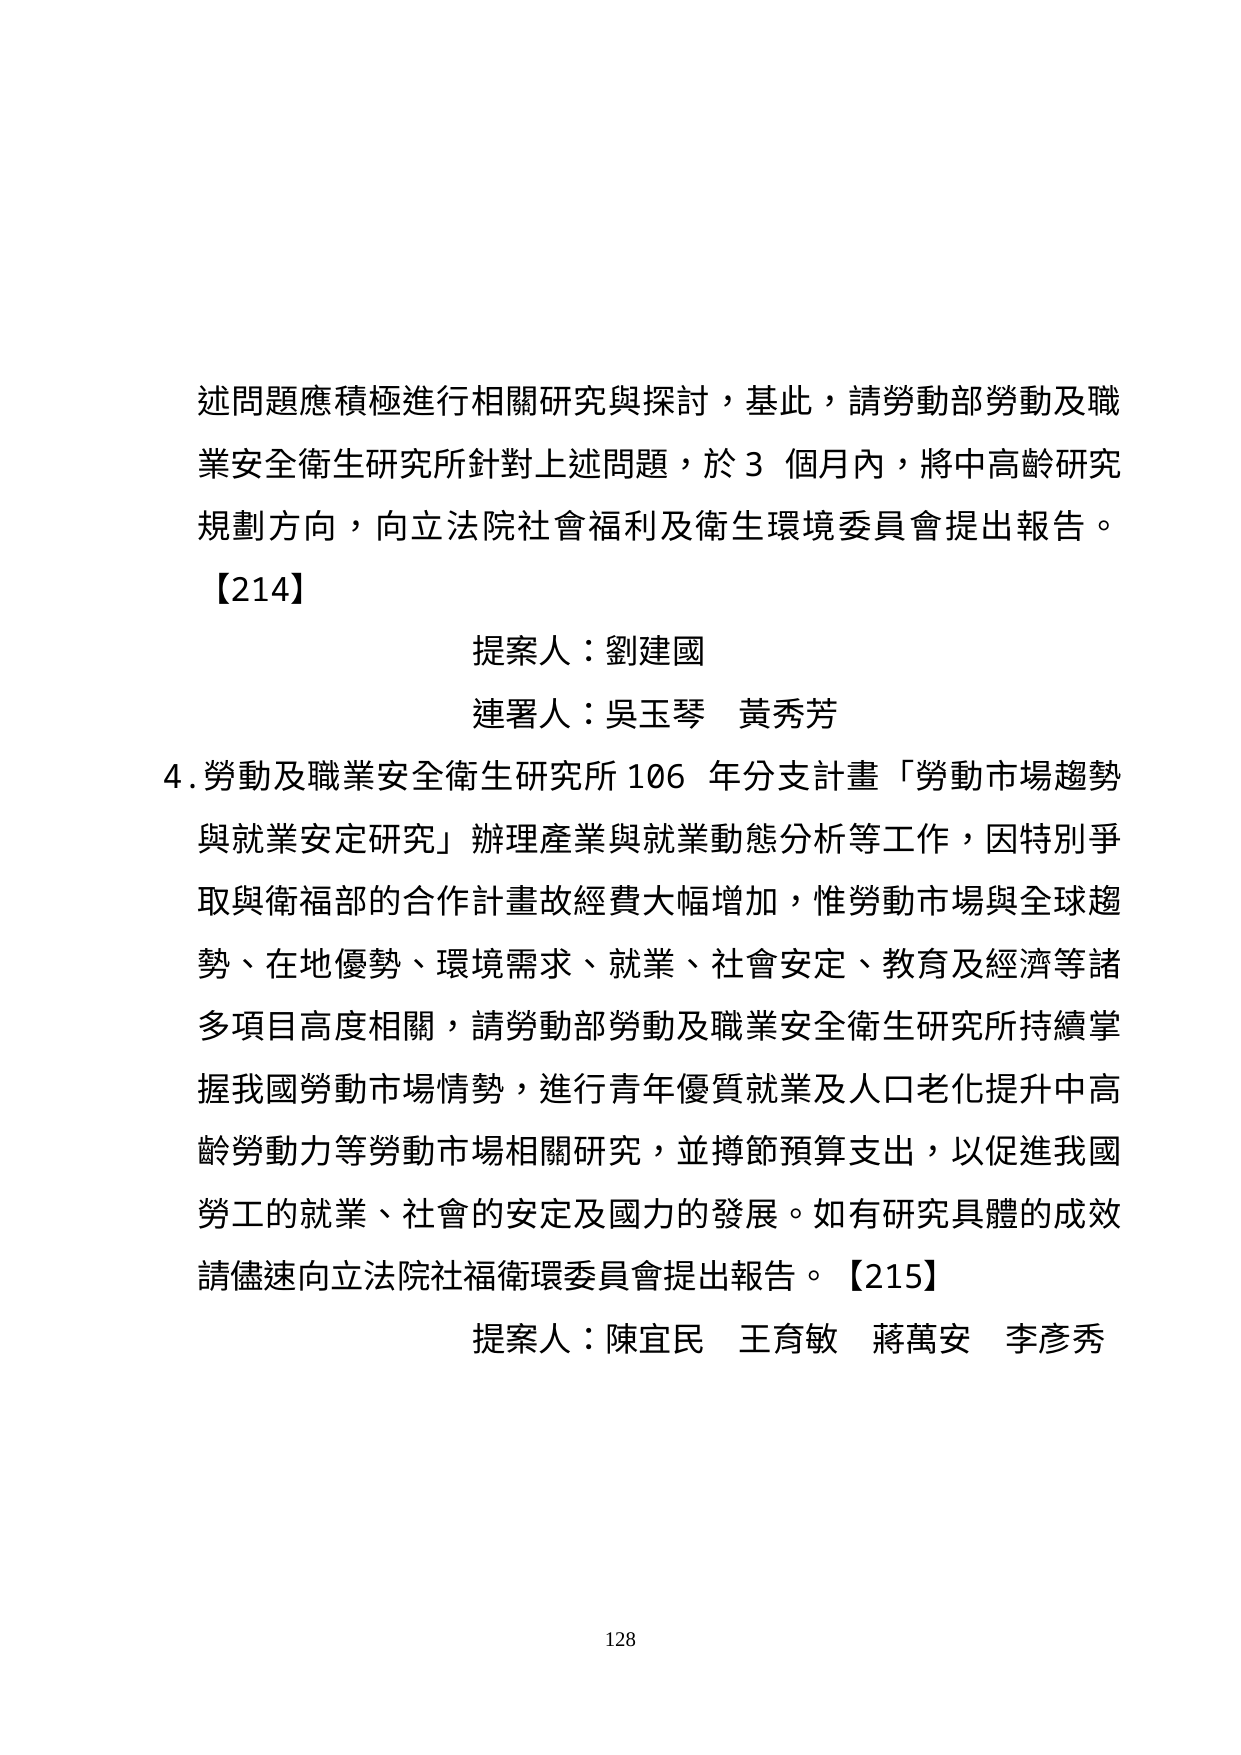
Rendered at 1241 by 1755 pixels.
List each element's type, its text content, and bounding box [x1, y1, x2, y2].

text 提案人：陳宜民 王育敏 蔣萬安 李彥秀 [197, 1295, 1122, 1358]
text 提案人：劉建國 [197, 608, 1122, 670]
text 4.勞動及職業安全衛生研究所106 年分支計畫「勞動市場趨勢與就業安定研究」辦理產業與就業動態分析等工作，因特別爭取與衛福部的合作計畫故經費大幅增加，惟勞動市場與全球趨勢、在地優勢、環境需求、就業、社會安定、教育及經濟等諸多項目高度相關，請勞動部勞動及職業安全衛生研究所持續掌握我國勞動市場情勢，進行青年優質就業及人口老化提升中高齡勞動力等勞動市場相關研究，並撙節預算支出，以促進我國勞工的就業、社會的安定及國力的發展。如有研究具體的成效請儘速向立法院社福衛環委員會提出報告。【215】 [162, 733, 1122, 1295]
text 述問題應積極進行相關研究與探討，基此，請勞動部勞動及職業安全衛生研究所針對上述問題，於3 個月內，將中高齡研究規劃方向，向立法院社會福利及衛生環境委員會提出報告。【214】 [162, 358, 1122, 608]
text 連署人：吳玉琴 黃秀芳 [197, 670, 1122, 733]
